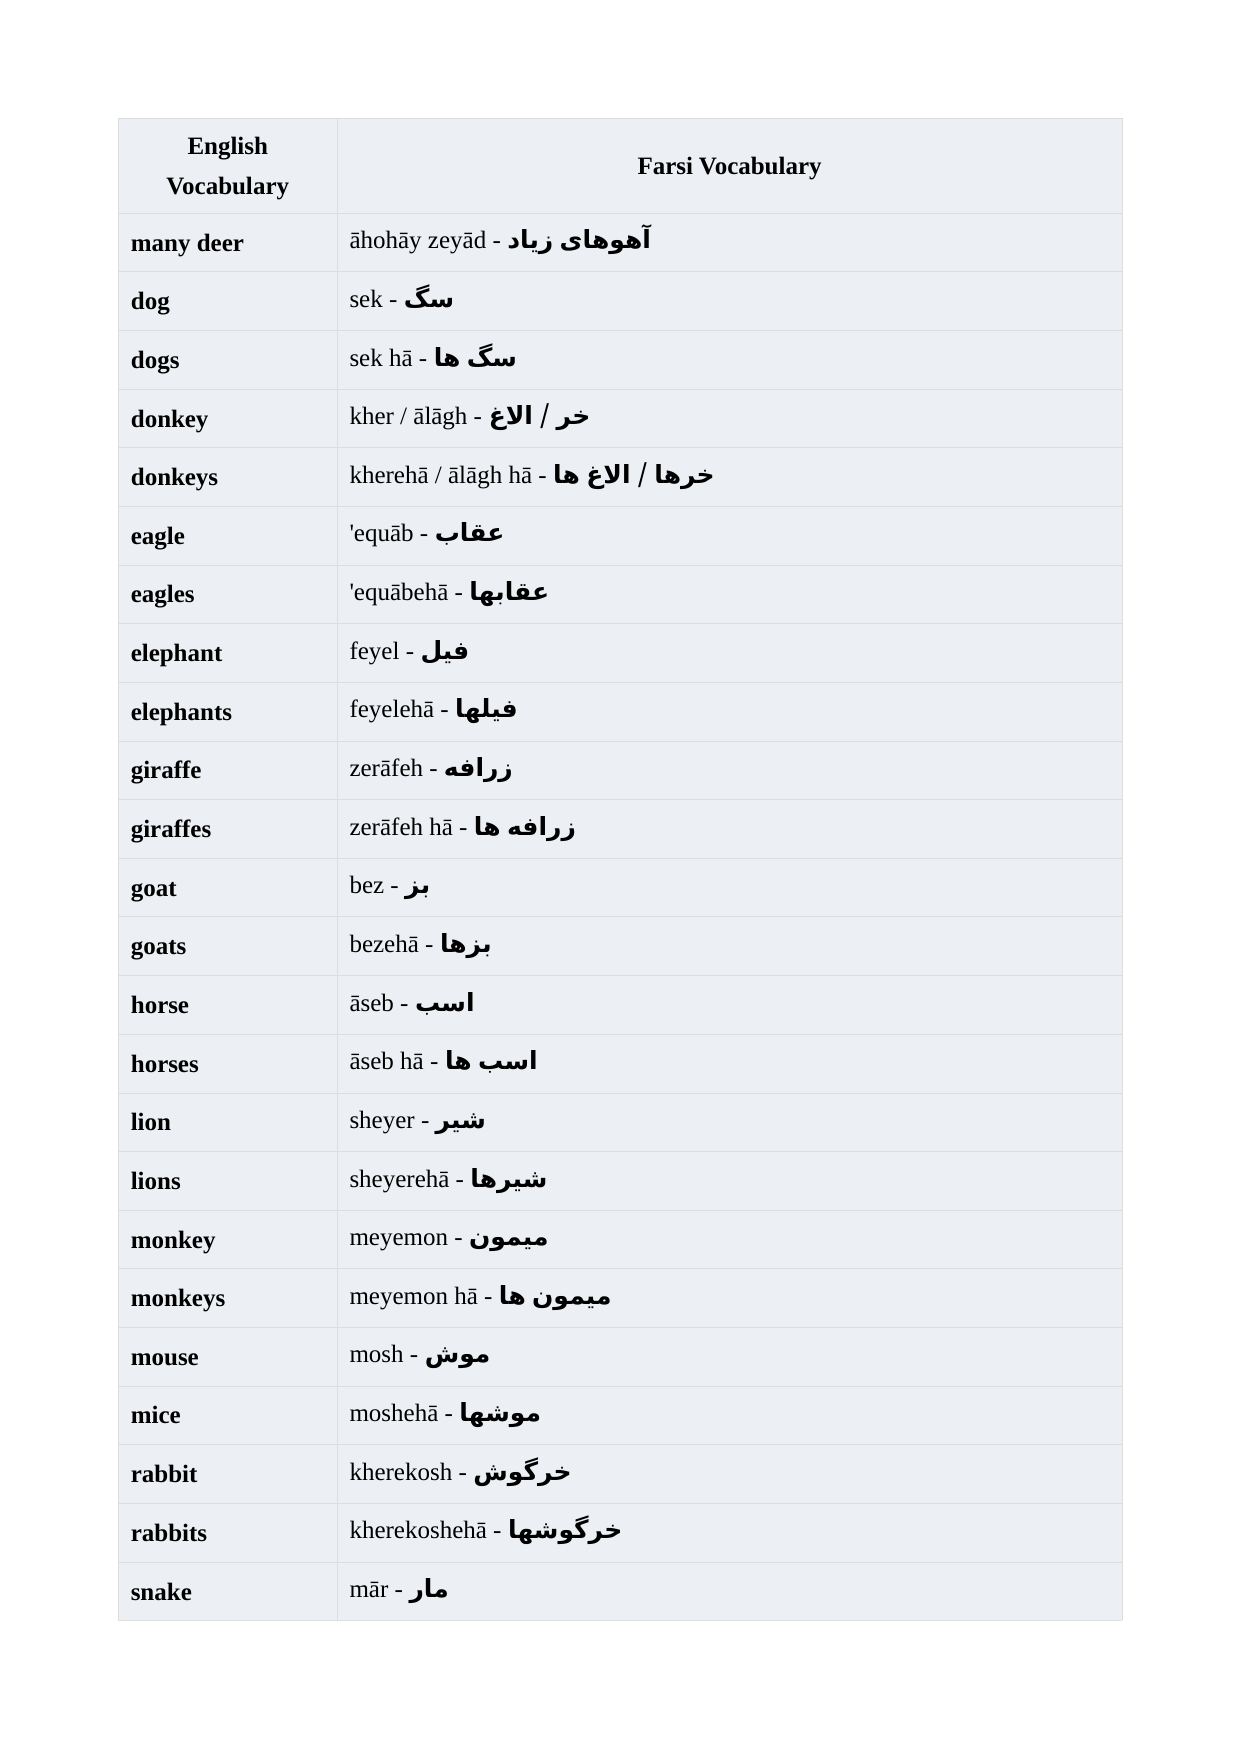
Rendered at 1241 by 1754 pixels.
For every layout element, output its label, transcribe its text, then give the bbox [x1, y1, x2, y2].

table_cell monkeys [119, 1269, 337, 1327]
table_cell moshehā - موشها [338, 1387, 1122, 1444]
table_cell dog [119, 272, 337, 330]
table_cell many deer [119, 214, 337, 271]
table_cell āseb hā - اسب ها [338, 1035, 1122, 1092]
table_cell goat [119, 859, 337, 916]
table_cell mice [119, 1387, 337, 1444]
table_cell donkey [119, 390, 337, 447]
table_cell elephant [119, 624, 337, 682]
table_cell bez - بز [338, 859, 1122, 916]
table_cell kherekoshehā - خرگوشها [338, 1504, 1122, 1562]
table_cell dogs [119, 331, 337, 389]
table_cell monkey [119, 1211, 337, 1268]
table_header English Vocabulary [119, 119, 337, 213]
table_cell kherehā / ālāgh hā - خرها / الاغ ها [338, 448, 1122, 506]
table_cell eagle [119, 507, 337, 564]
table_cell horses [119, 1035, 337, 1092]
table_cell kherekosh - خرگوش [338, 1445, 1122, 1503]
table_cell rabbit [119, 1445, 337, 1503]
table_cell āhohāy zeyād - آهوهای زیاد [338, 214, 1122, 271]
table_cell sheyerehā - شیرها [338, 1152, 1122, 1210]
table_cell bezehā - بزها [338, 917, 1122, 975]
table_cell meyemon - میمون [338, 1211, 1122, 1268]
table_cell 'equābehā - عقابها [338, 566, 1122, 623]
table_cell sheyer - شیر [338, 1094, 1122, 1151]
table_cell mār - مار [338, 1563, 1122, 1620]
table_cell elephants [119, 683, 337, 741]
table_cell snake [119, 1563, 337, 1620]
table_cell feyel - فیل [338, 624, 1122, 682]
table_cell feyelehā - فیلها [338, 683, 1122, 741]
table_cell meyemon hā - میمون ها [338, 1269, 1122, 1327]
table_cell giraffe [119, 742, 337, 799]
table_cell giraffes [119, 800, 337, 858]
table_cell sek hā - سگ ها [338, 331, 1122, 389]
table_cell eagles [119, 566, 337, 623]
table_cell lions [119, 1152, 337, 1210]
table_cell rabbits [119, 1504, 337, 1562]
table_cell zerāfeh - زرافه [338, 742, 1122, 799]
table_cell āseb - اسب [338, 976, 1122, 1034]
table_cell donkeys [119, 448, 337, 506]
table_cell zerāfeh hā - زرافه ها [338, 800, 1122, 858]
table_cell sek - سگ [338, 272, 1122, 330]
table_cell mosh - موش [338, 1328, 1122, 1386]
table_cell lion [119, 1094, 337, 1151]
table_cell kher / ālāgh - خر / الاغ [338, 390, 1122, 447]
table_cell mouse [119, 1328, 337, 1386]
table_cell goats [119, 917, 337, 975]
table_header Farsi Vocabulary [338, 119, 1122, 213]
table_cell horse [119, 976, 337, 1034]
table_cell 'equāb - عقاب [338, 507, 1122, 564]
